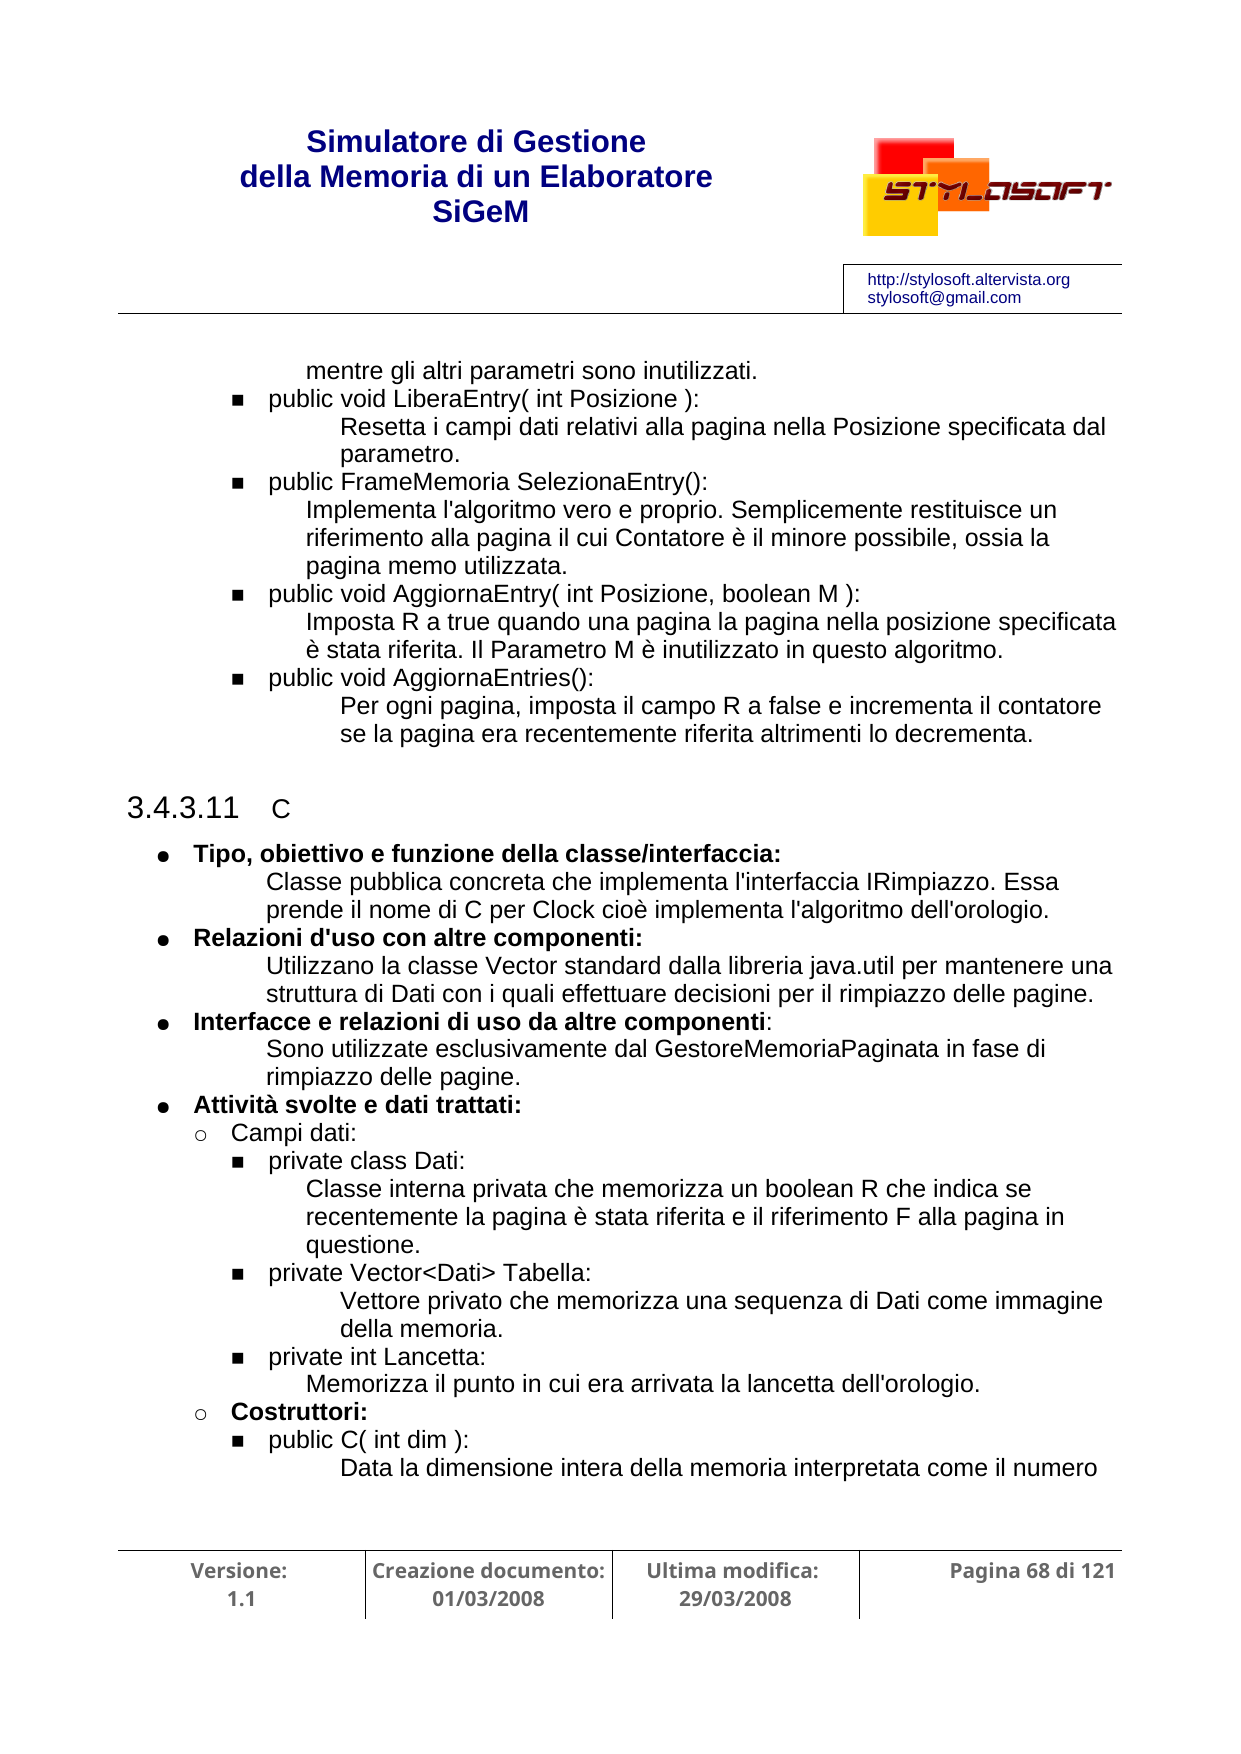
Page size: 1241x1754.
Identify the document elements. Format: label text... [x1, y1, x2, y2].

list public FrameMemoria SelezionaEntry(): [231, 468, 1122, 496]
list Relazioni d'uso con altre componenti: Utilizzano la classe Vector standard dalla libreria java.util per mantenere una struttura di Dati con i quali effettuare decisioni per il rimpiazzo delle pagine. [156, 923, 1122, 1007]
list Costruttori: [193, 1398, 1122, 1426]
list Campi dati: [193, 1119, 1122, 1147]
list Implementa l'algoritmo vero e proprio. Semplicemente restituisce un riferimento alla pagina il cui Contatore è il minore possibile, ossia la pagina memo utilizzata. [268, 496, 1122, 580]
list public void AggiornaEntries(): Per ogni pagina, imposta il campo R a false e incrementa il contatore se la pagina era recentemente riferita altrimenti lo decrementa. [231, 664, 1122, 747]
picture [848, 123, 1117, 247]
list public void LiberaEntry( int Posizione ): Resetta i campi dati relativi alla pagina nella Posizione specificata dal parametro. [231, 384, 1122, 468]
list private Vector<Dati> Tabella: Vettore privato che memorizza una sequenza di Dati come immagine della memoria. [231, 1258, 1122, 1342]
list Interfacce e relazioni di uso da altre componenti: Sono utilizzate esclusivamente dal GestoreMemoriaPaginata in fase di rimpiazzo delle pagine. [156, 1007, 1122, 1091]
list Imposta R a true quando una pagina la pagina nella posizione specificata è stata riferita. Il Parametro M è inutilizzato in questo algoritmo. [268, 608, 1122, 664]
list Attività svolte e dati trattati: [156, 1091, 1122, 1119]
list Tipo, obiettivo e funzione della classe/interfaccia: Classe pubblica concreta che implementa l'interfaccia IRimpiazzo. Essa prende il nome di C per Clock cioè implementa l'algoritmo dell'orologio. [156, 840, 1122, 923]
list Memorizza il punto in cui era arrivata la lancetta dell'orologio. [268, 1370, 1122, 1398]
list public C( int dim ): Data la dimensione intera della memoria interpretata come il numero [231, 1426, 1122, 1482]
list private int Lancetta: [231, 1342, 1122, 1370]
list Classe interna privata che memorizza un boolean R che indica se recentemente la pagina è stata riferita e il riferimento F alla pagina in questione. [268, 1175, 1122, 1258]
list public void AggiornaEntry( int Posizione, boolean M ): [231, 580, 1122, 608]
list mentre gli altri parametri sono inutilizzati. [268, 357, 1122, 384]
list private class Dati: [231, 1147, 1122, 1175]
subtitle C [118, 790, 1122, 825]
